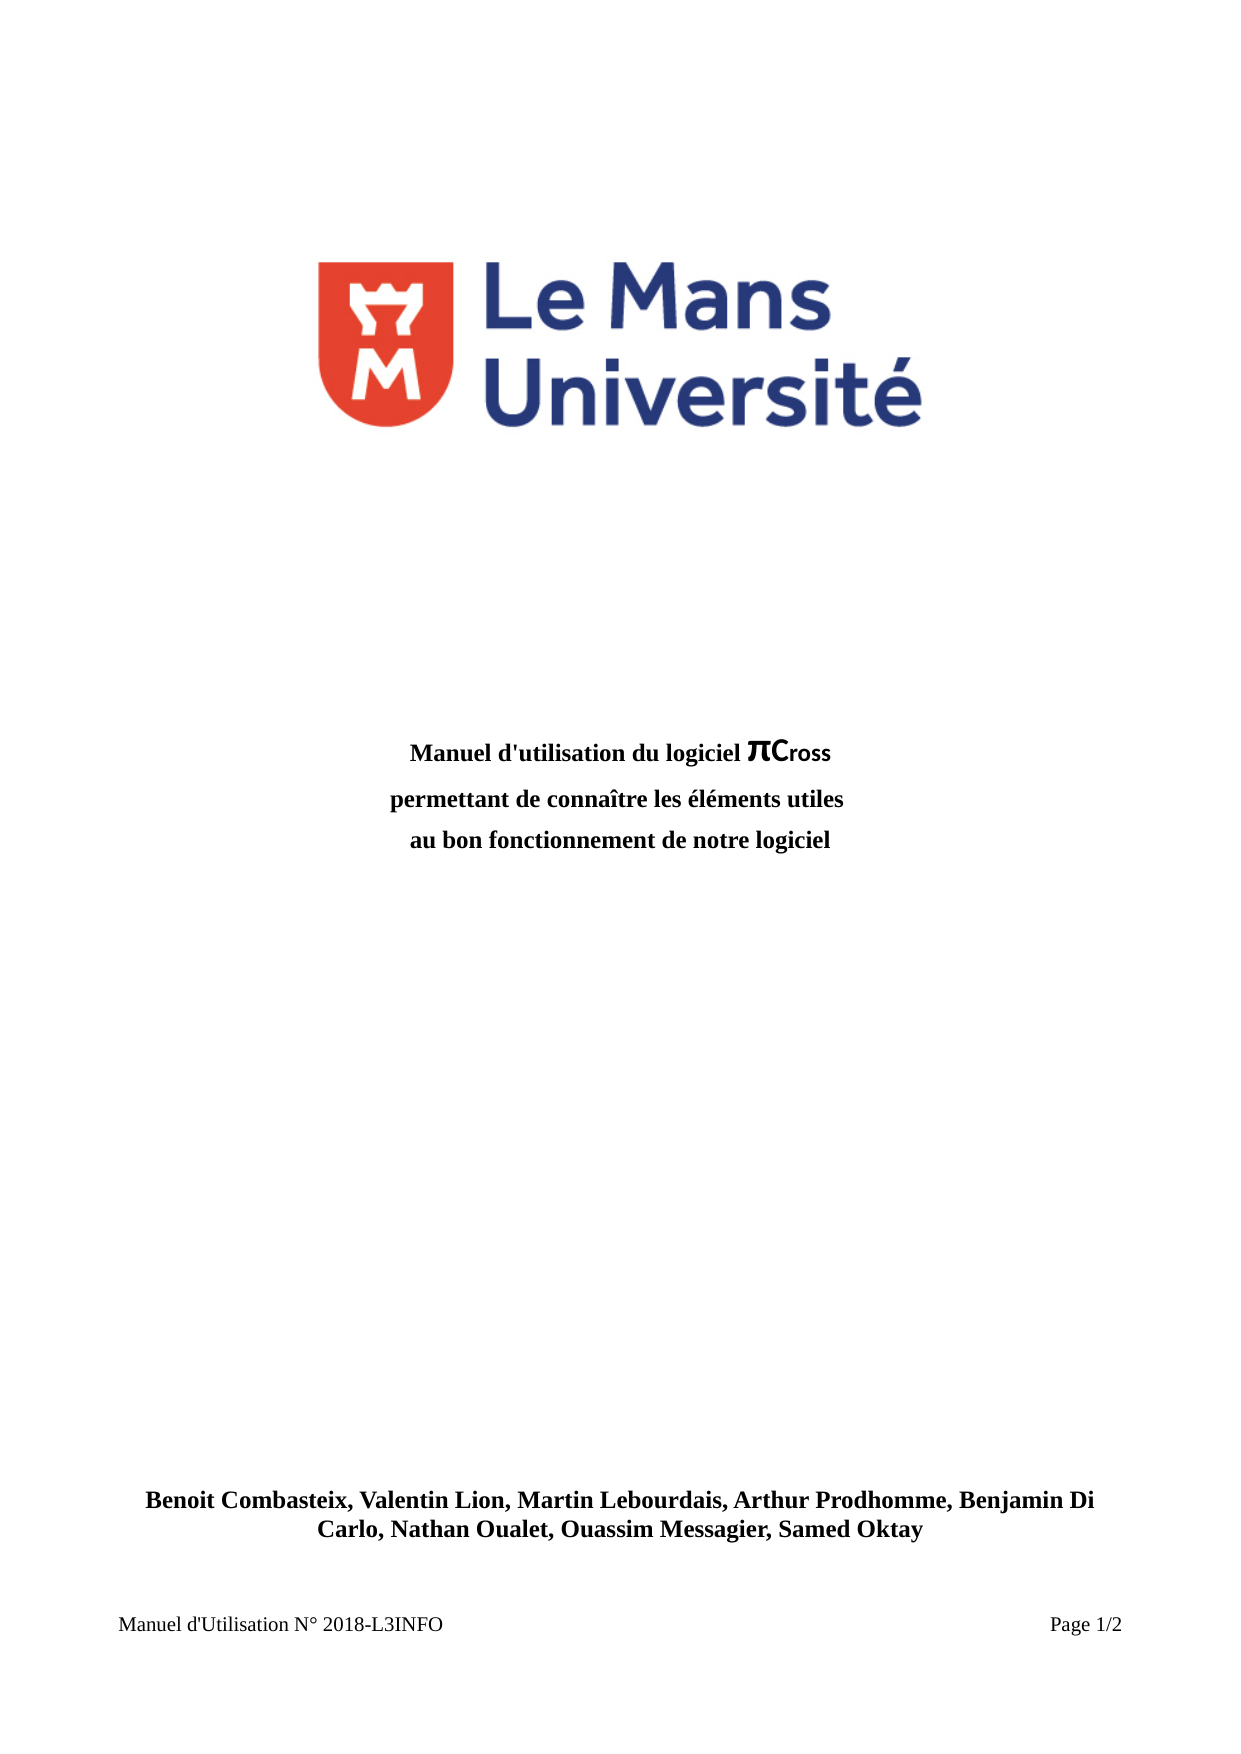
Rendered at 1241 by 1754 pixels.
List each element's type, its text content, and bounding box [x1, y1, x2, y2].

text permettant de connaître les éléments utiles [118, 784, 1122, 813]
picture [273, 213, 967, 474]
text Benoit Combasteix, Valentin Lion, Martin Lebourdais, Arthur Prodhomme, Benjamin Di Carlo, Nathan Oualet, Ouassim Messagier, Samed Oktay [118, 1485, 1122, 1543]
text au bon fonctionnement de notre logiciel [118, 825, 1122, 854]
text Manuel d'utilisation du logiciel πCross [118, 721, 1122, 772]
